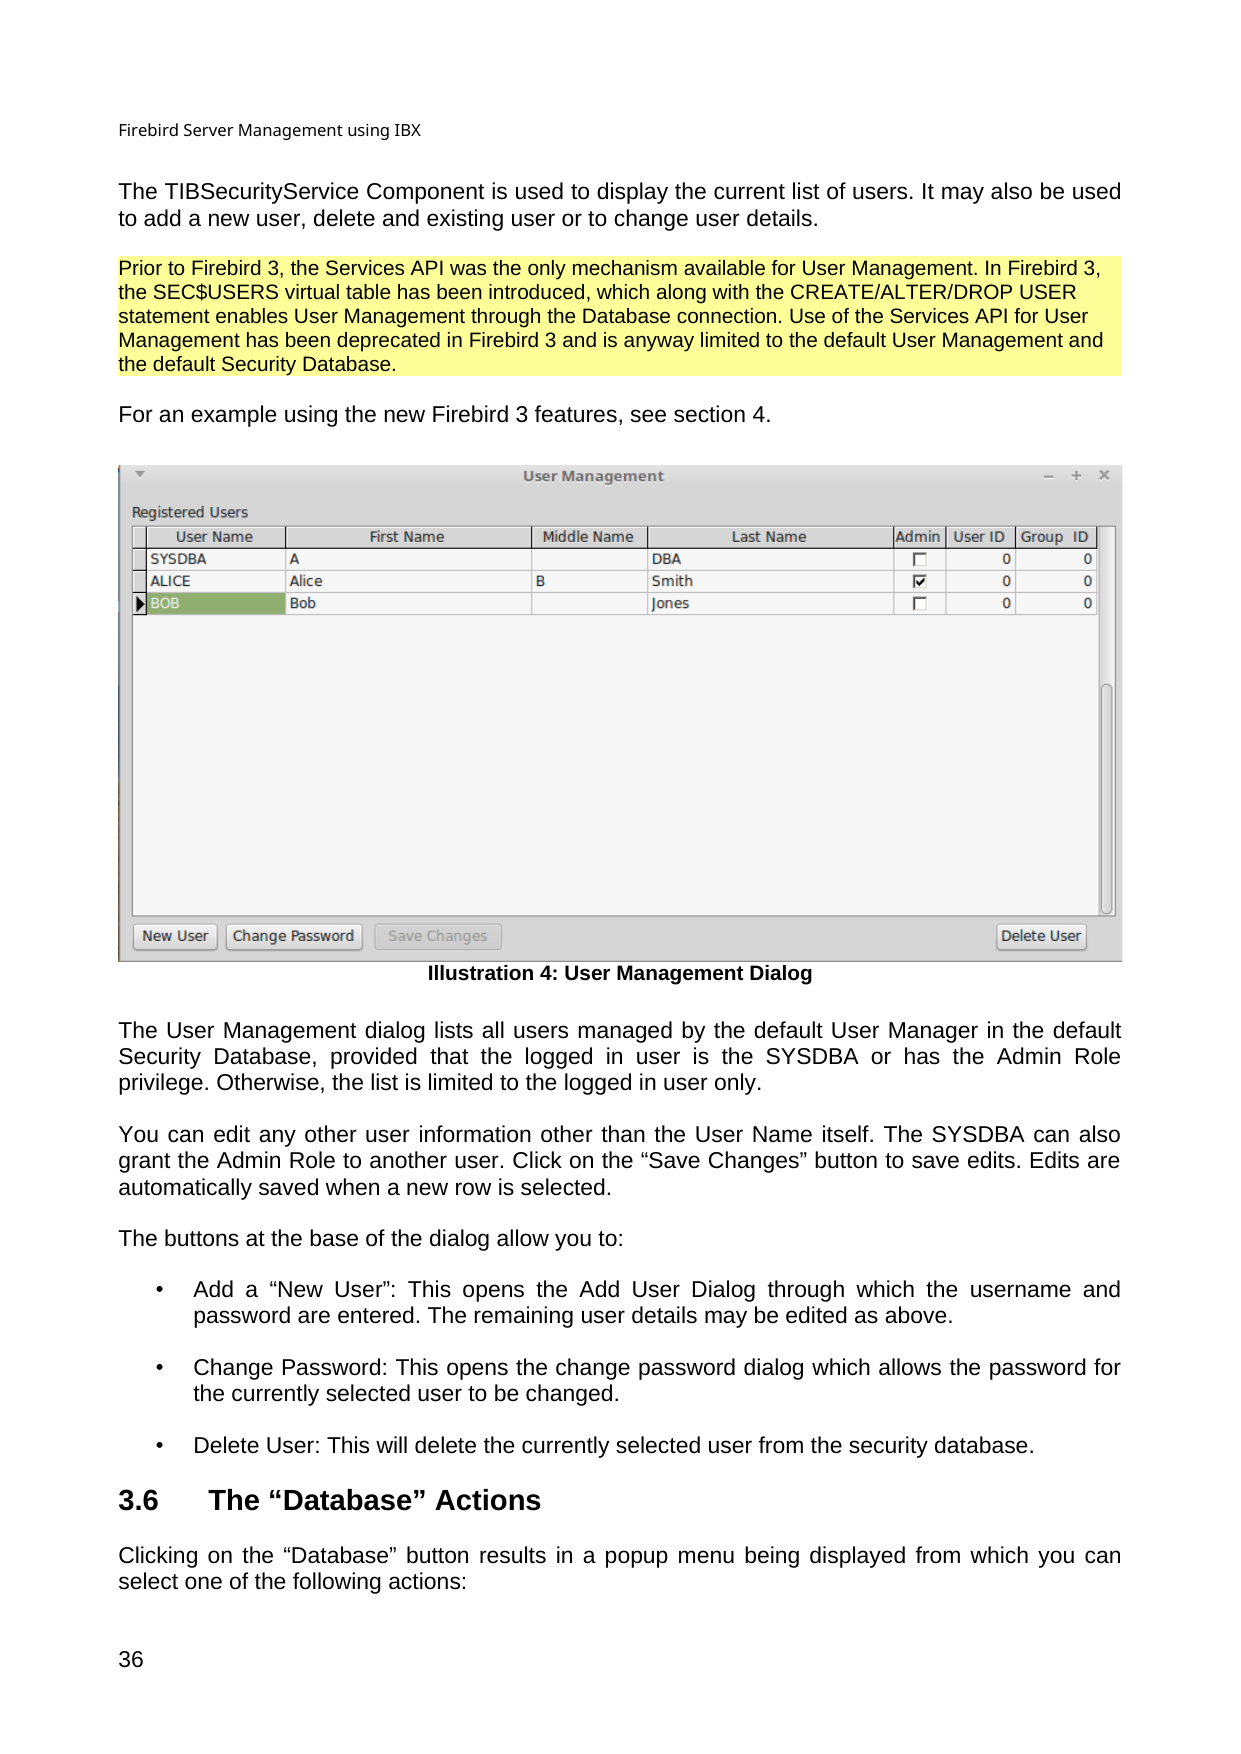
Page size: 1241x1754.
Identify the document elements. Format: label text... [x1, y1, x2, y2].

text The User Management dialog lists all users managed by the default User Manager in the default Security Database, provided that the logged in user is the SYSDBA or has the Admin Role privilege. Otherwise, the list is limited to the logged in user only. [118, 985, 1122, 1096]
list Change Password: This opens the change password dialog which allows the password for the currently selected user to be changed. [156, 1354, 1122, 1407]
text The buttons at the base of the dialog allow you to: [118, 1225, 1122, 1251]
text Illustration 4: User Management Dialog [118, 962, 1122, 985]
text Prior to Firebird 3, the Services API was the only mechanism available for User Management. In Firebird 3, the SEC$USERS virtual table has been introduced, which along with the CREATE/ALTER/DROP USER statement enables User Management through the Database connection. Use of the Services API for User Management has been deprecated in Firebird 3 and is anyway limited to the default User Management and the default Security Database. [118, 256, 1122, 376]
text The TIBSecurityService Component is used to display the current list of users. It may also be used to add a new user, delete and existing user or to change user details. [118, 178, 1122, 231]
text For an example using the new Firebird 3 features, see section 4. [118, 401, 1122, 427]
subtitle The “Database” Actions [118, 1483, 1122, 1516]
list Add a “New User”: This opens the Add User Dialog through which the username and password are entered. The remaining user details may be edited as above. [156, 1276, 1122, 1329]
text Clicking on the “Database” button results in a popup menu being displayed from which you can select one of the following actions: [118, 1542, 1122, 1595]
text You can edit any other user information other than the User Name itself. The SYSDBA can also grant the Admin Role to another user. Click on the “Save Changes” button to save edits. Edits are automatically saved when a new row is selected. [118, 1121, 1122, 1200]
picture [118, 465, 1123, 962]
text [118, 452, 1122, 465]
list Delete User: This will delete the currently selected user from the security database. [156, 1432, 1122, 1458]
